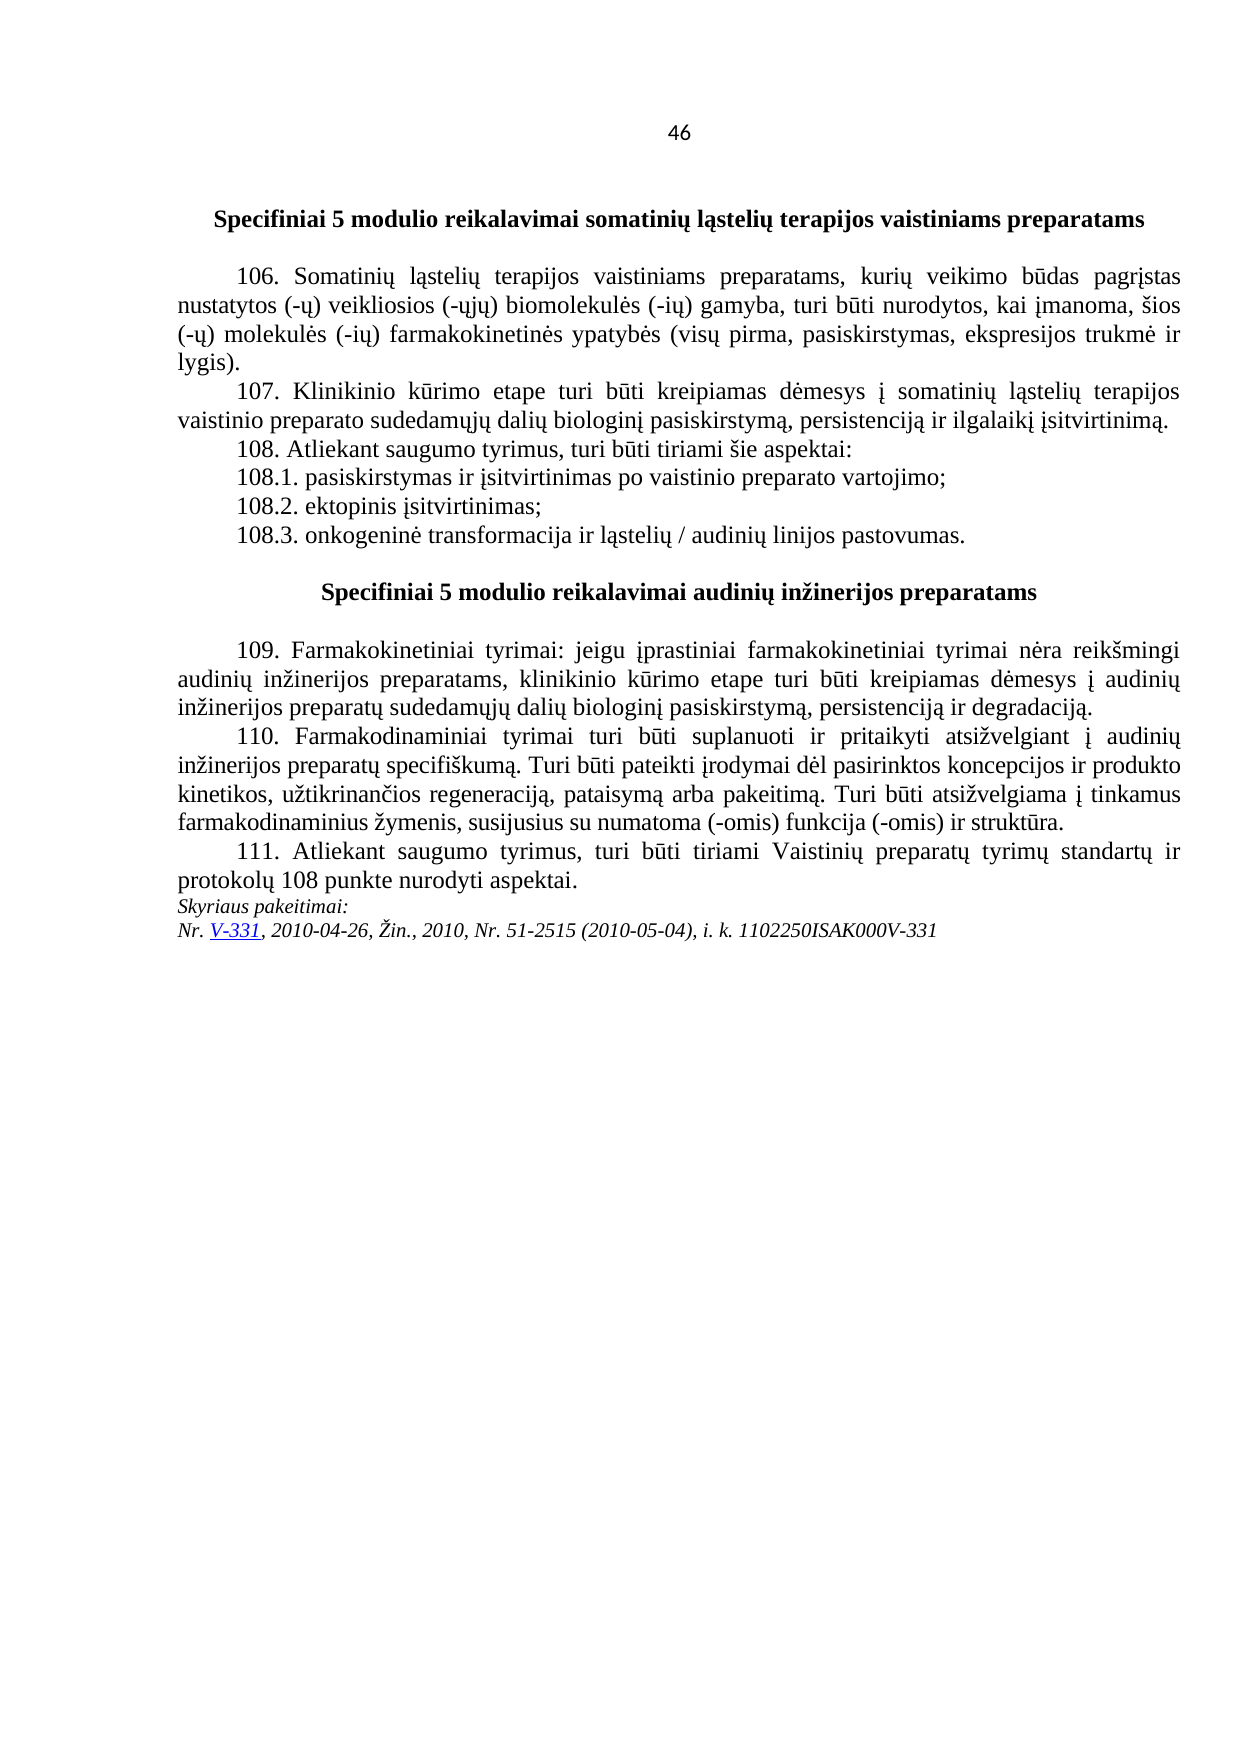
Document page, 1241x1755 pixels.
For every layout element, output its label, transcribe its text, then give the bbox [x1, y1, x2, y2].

text 109. Farmakokinetiniai tyrimai: jeigu įprastiniai farmakokinetiniai tyrimai nėra reikšmingi audinių inžinerijos preparatams, klinikinio kūrimo etape turi būti kreipiamas dėmesys į audinių inžinerijos preparatų sudedamųjų dalių biologinį pasiskirstymą, persistenciją ir degradaciją. [177, 635, 1181, 721]
text 108.2. ektopinis įsitvirtinimas; [177, 491, 1181, 520]
text 108.1. pasiskirstymas ir įsitvirtinimas po vaistinio preparato vartojimo; [177, 462, 1181, 491]
text 107. Klinikinio kūrimo etape turi būti kreipiamas dėmesys į somatinių ląstelių terapijos vaistinio preparato sudedamųjų dalių biologinį pasiskirstymą, persistenciją ir ilgalaikį įsitvirtinimą. [177, 376, 1181, 434]
text 106. Somatinių ląstelių terapijos vaistiniams preparatams, kurių veikimo būdas pagrįstas nustatytos (-ų) veikliosios (-ųjų) biomolekulės (-ių) gamyba, turi būti nurodytos, kai įmanoma, šios (-ų) molekulės (-ių) farmakokinetinės ypatybės (visų pirma, pasiskirstymas, ekspresijos trukmė ir lygis). [177, 261, 1181, 376]
text 110. Farmakodinaminiai tyrimai turi būti suplanuoti ir pritaikyti atsižvelgiant į audinių inžinerijos preparatų specifiškumą. Turi būti pateikti įrodymai dėl pasirinktos koncepcijos ir produkto kinetikos, užtikrinančios regeneraciją, pataisymą arba pakeitimą. Turi būti atsižvelgiama į tinkamus farmakodinaminius žymenis, susijusius su numatoma (-omis) funkcija (-omis) ir struktūra. [177, 721, 1181, 836]
text Specifiniai 5 modulio reikalavimai audinių inžinerijos preparatams [177, 577, 1181, 606]
text 108.3. onkogeninė transformacija ir ląstelių / audinių linijos pastovumas. [177, 520, 1181, 549]
text Skyriaus pakeitimai: [177, 894, 1181, 918]
text 111. Atliekant saugumo tyrimus, turi būti tiriami Vaistinių preparatų tyrimų standartų ir protokolų 108 punkte nurodyti aspektai. [177, 836, 1181, 894]
text Nr. V-331, 2010-04-26, Žin., 2010, Nr. 51-2515 (2010-05-04), i. k. 1102250ISAK000V-331 [177, 918, 1181, 942]
text 108. Atliekant saugumo tyrimus, turi būti tiriami šie aspektai: [177, 434, 1181, 462]
text Specifiniai 5 modulio reikalavimai somatinių ląstelių terapijos vaistiniams preparatams [177, 204, 1181, 232]
